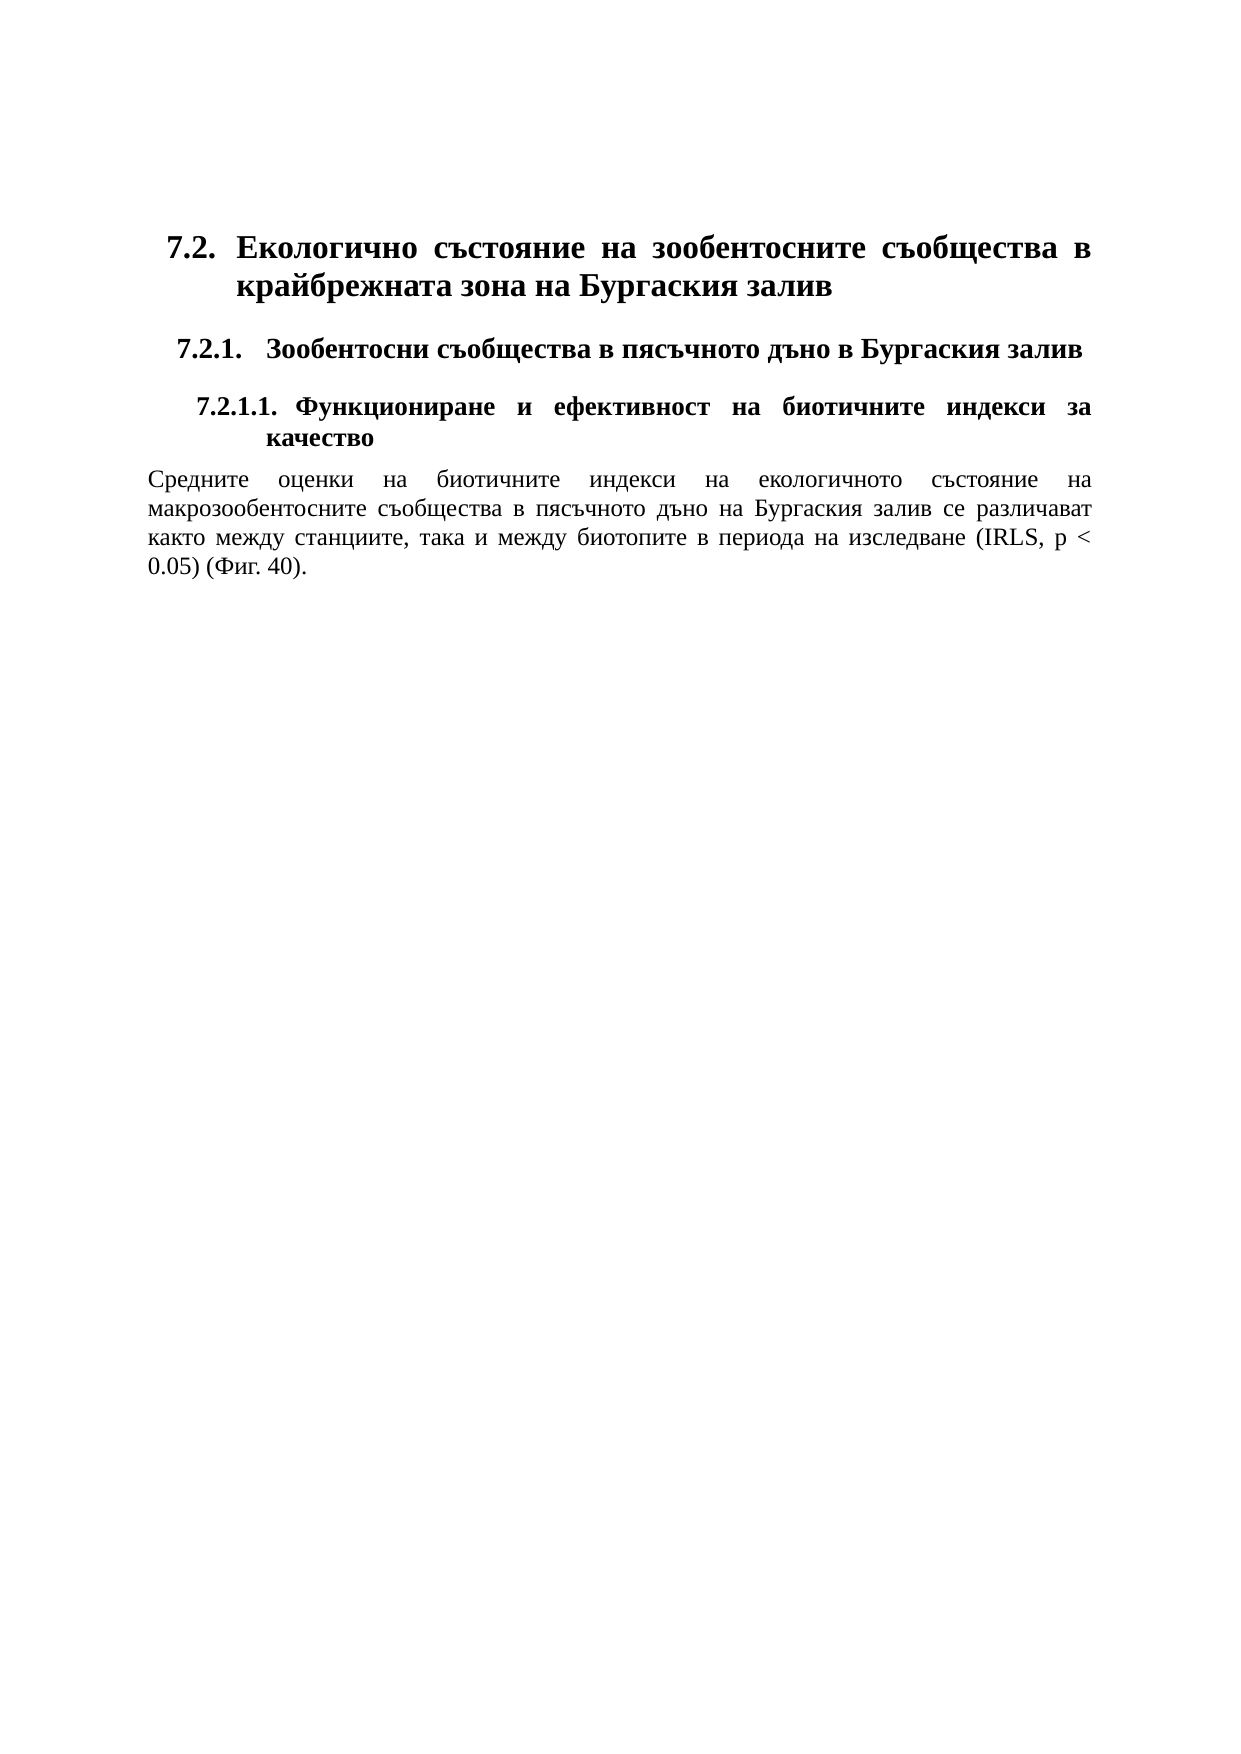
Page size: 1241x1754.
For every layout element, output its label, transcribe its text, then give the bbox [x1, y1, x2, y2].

subtitle Зообентосни съобщества в пясъчното дъно в Бургаския залив [242, 331, 1093, 365]
text Средните оценки на биотичните индекси на екологичното състояние на макрозообентосните съобщества в пясъчното дъно на Бургаския залив се различават както между станциите, така и между биотопите в периода на изследване (IRLS, p < 0.05) (Фиг. 40). [148, 464, 1093, 579]
subtitle Екологично състояние на зообентосните съобщества в крайбрежната зона на Бургаския залив [224, 227, 1093, 304]
subtitle Функциониране и ефективност на биотичните индекси за качество [266, 390, 1093, 452]
